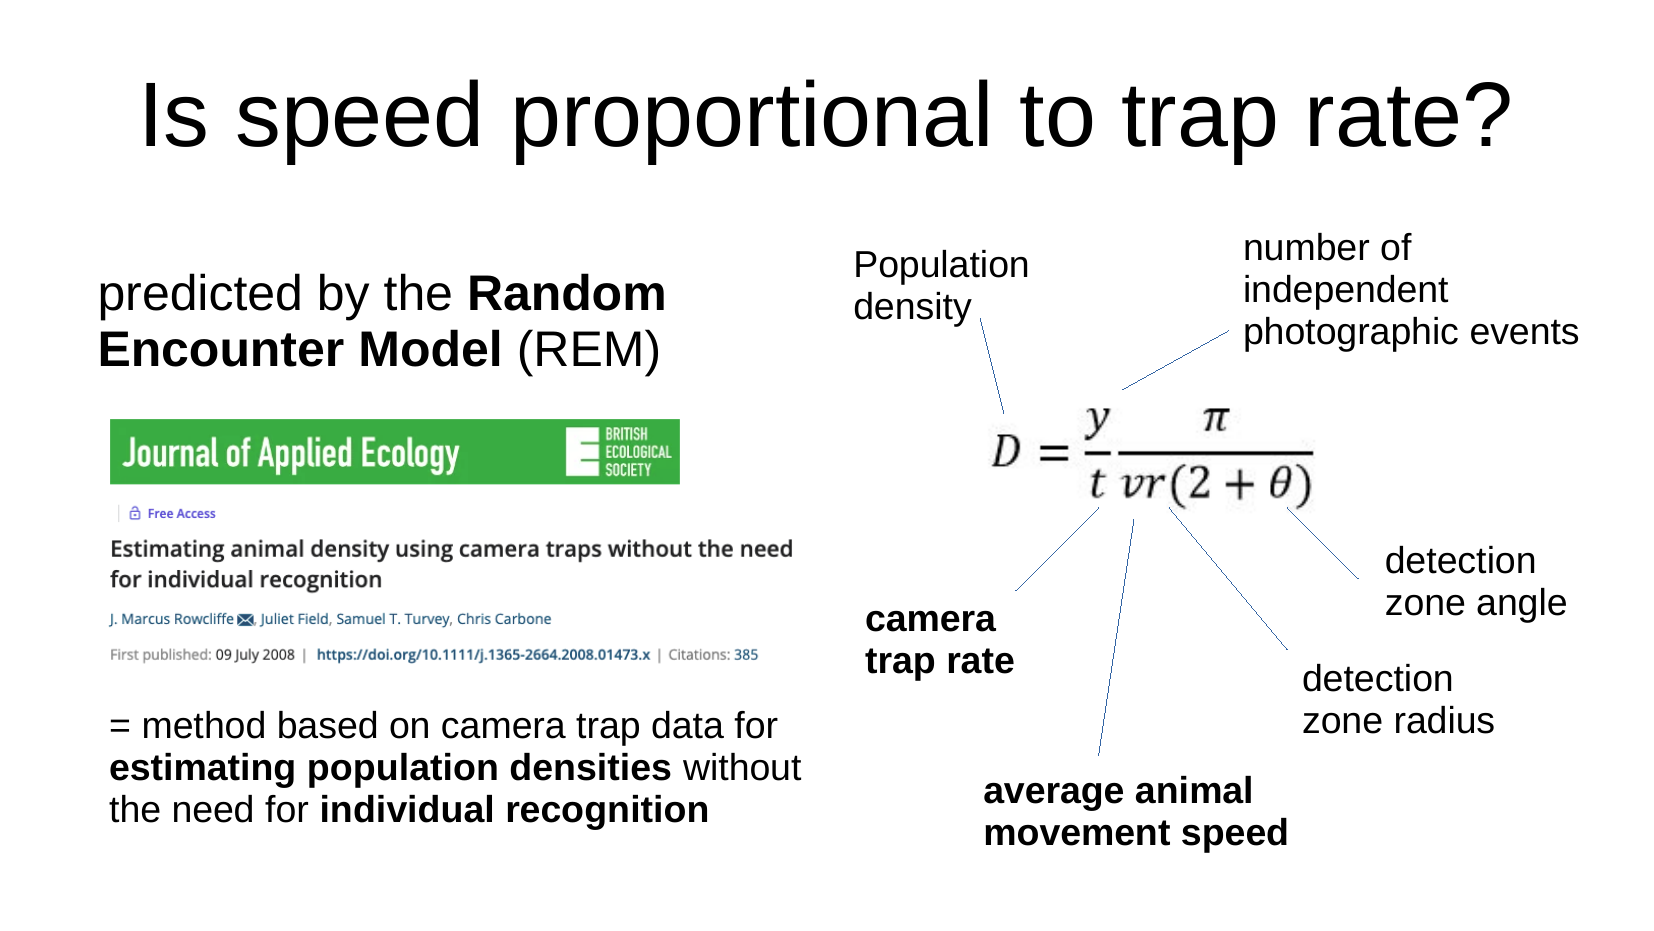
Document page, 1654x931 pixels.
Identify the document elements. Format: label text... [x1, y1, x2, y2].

text_box average animal movement speed [968, 762, 1335, 931]
text_box camera trap rate [850, 590, 1087, 690]
title Is speed proportional to trap rate? [82, 37, 1571, 193]
text_box detection zone radius [1287, 650, 1512, 792]
picture [959, 379, 1347, 532]
text_box predicted by the Random Encounter Model (REM) [82, 258, 686, 497]
text_box number of independent photographic events [1228, 218, 1607, 402]
text_box detection zone angle [1370, 532, 1607, 674]
picture [104, 413, 804, 674]
text_box = method based on camera trap data for estimating population densities without the need for individual recognition [94, 696, 827, 931]
text_box Population density [838, 236, 1075, 336]
